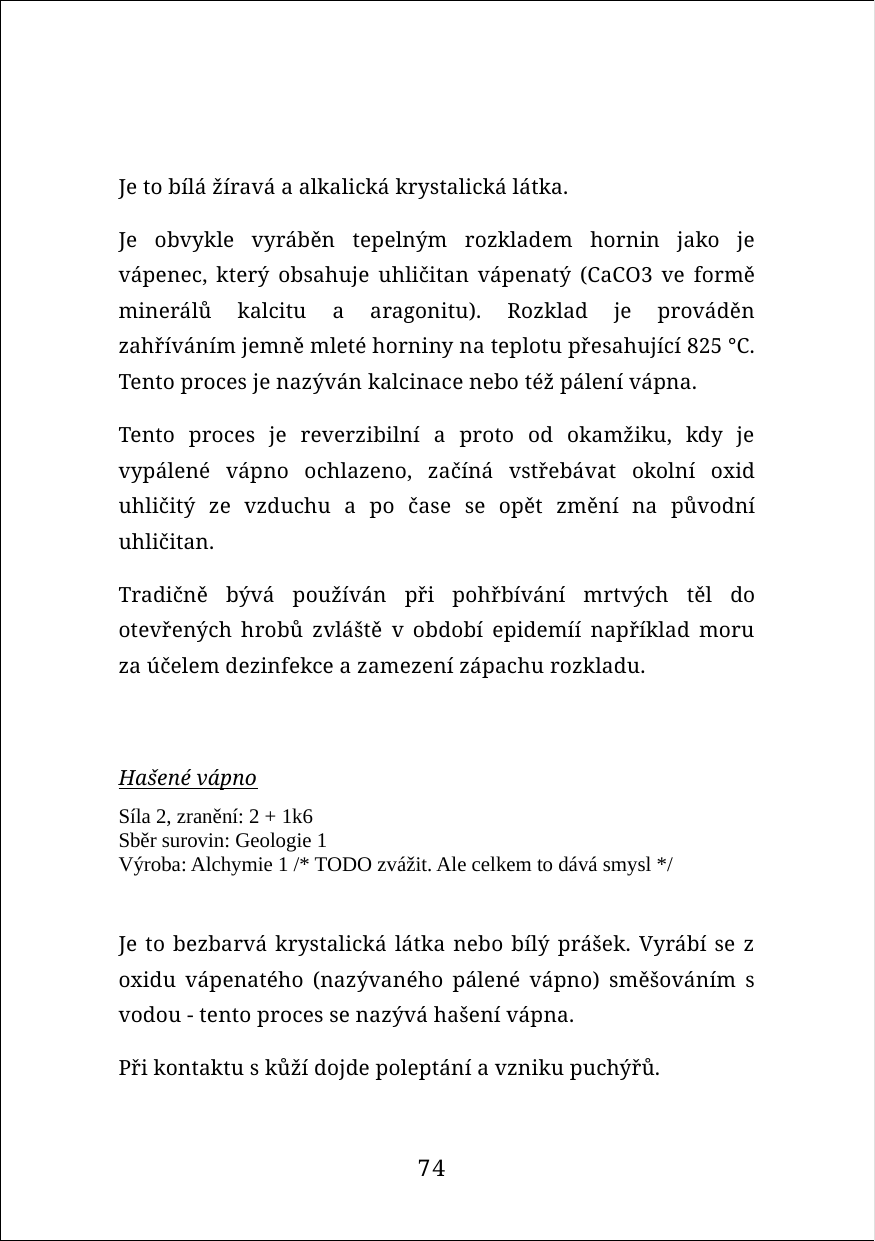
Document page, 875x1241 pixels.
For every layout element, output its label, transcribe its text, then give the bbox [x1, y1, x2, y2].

text Při kontaktu s kůží dojde poleptání a vzniku puchýřů. [118, 1053, 756, 1082]
subtitle Hašené vápno [118, 763, 756, 792]
text Je to bezbarvá krystalická látka nebo bílý prášek. Vyrábí se z oxidu vápenatého (nazývaného pálené vápno) směšováním s vodou - tento proces se nazývá hašení vápna. [118, 929, 756, 1029]
text Výroba: Alchymie 1 /* TODO zvážit. Ale celkem to dává smysl */ [118, 852, 756, 876]
text Sběr surovin: Geologie 1 [118, 828, 756, 852]
text Je obvykle vyráběn tepelným rozkladem hornin jako je vápenec, který obsahuje uhličitan vápenatý (CaCO3 ve formě minerálů kalcitu a aragonitu). Rozklad je prováděn zahříváním jemně mleté horniny na teplotu přesahující 825 °C. Tento proces je nazýván kalcinace nebo též pálení vápna. [118, 225, 756, 396]
text Síla 2, zranění: 2 + 1k6 [118, 804, 756, 828]
text Je to bílá žíravá a alkalická krystalická látka. [118, 172, 756, 200]
text Tradičně bývá používán při pohřbívání mrtvých těl do otevřených hrobů zvláště v období epidemíí například moru za účelem dezinfekce a zamezení zápachu rozkladu. [118, 580, 756, 679]
text Tento proces je reverzibilní a proto od okamžiku, kdy je vypálené vápno ochlazeno, začíná vstřebávat okolní oxid uhličitý ze vzduchu a po čase se opět změní na původní uhličitan. [118, 420, 756, 555]
